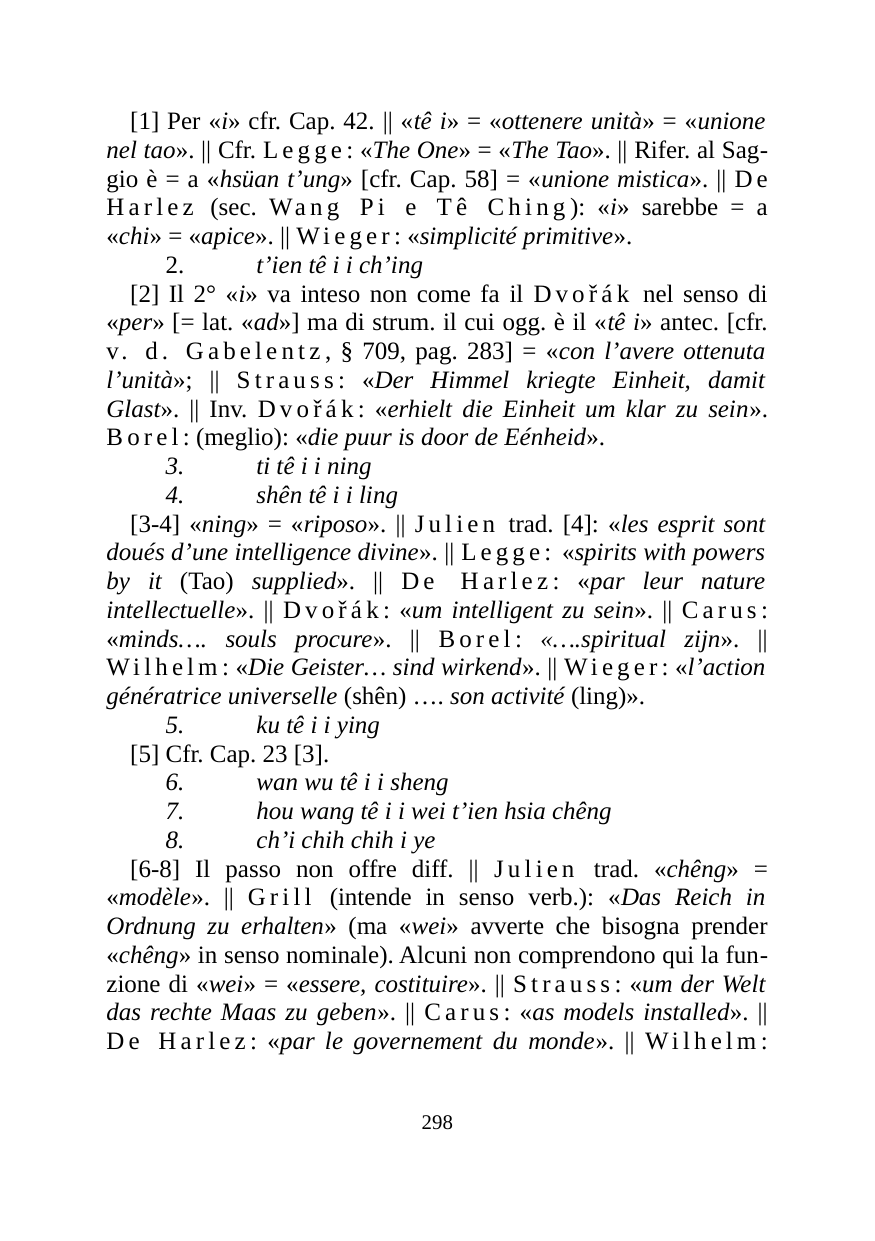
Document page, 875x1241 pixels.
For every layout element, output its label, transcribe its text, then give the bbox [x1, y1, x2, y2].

text [2] Il 2° «i» va inteso non come fa il Dvořák nel senso di «per» [= lat. «ad»] ma di strum. il cui ogg. è il «tê i» antec. [cfr. v. d. Gabelentz, § 709, pag. 283] = «con l’avere ottenuta l’unità»; || Strauss: «Der Himmel kriegte Einheit, damit Glast». || Inv. Dvořák: «erhielt die Einheit um klar zu sein». Borel: (meglio): «die puur is door de Eénheid». [106, 279, 768, 451]
text [6-8] Il passo non offre diff. || Julien trad. «chêng» = «modèle». || Grill (intende in senso verb.): «Das Reich in Ordnung zu erhalten» (ma «wei» avverte che bisogna prender «chêng» in senso nominale). Alcuni non comprendono qui la fun­zione di «wei» = «essere, costituire». || Strauss: «um der Welt das rechte Maas zu geben». || Carus: «as models installed». || De Harlez: «par le governement du monde». || Wilhelm: [106, 854, 768, 1055]
text [1] Per «i» cfr. Cap. 42. || «tê i» = «ottenere unità» = «unione nel tao». || Cfr. Legge: «The One» = «The Tao». || Rifer. al Sag­gio è = a «hsüan t’ung» [cfr. Cap. 58] = «unione mistica». || De Harlez (sec. Wang Pi e Tê Ching): «i» sarebbe = a «chi» = «apice». || Wieger: «simplicité primitive». [106, 106, 768, 250]
list ku tê i i ying [165, 710, 768, 739]
text [5] Cfr. Cap. 23 [3]. [106, 739, 768, 767]
list ti tê i i ning [165, 451, 768, 480]
text [3-4] «ning» = «riposo». || Julien trad. [4]: «les esprit sont doués d’une intelligence divine». || Legge: «spirits with powers by it (Tao) supplied». || De Harlez: «par leur nature intellectuelle». || Dvořák: «um intelligent zu sein». || Carus: «minds…. souls procure». || Borel: «….spiritual zijn». || Wilhelm: «Die Geister… sind wirkend». || Wieger: «l’action génératrice universelle (shên) …. son activité (ling)». [106, 509, 768, 710]
list t’ien tê i i ch’ing [165, 250, 768, 279]
list shên tê i i ling [165, 480, 768, 509]
list ch’i chih chih i ye [165, 825, 768, 854]
list wan wu tê i i sheng [165, 767, 768, 796]
list hou wang tê i i wei t’ien hsia chêng [165, 796, 768, 825]
